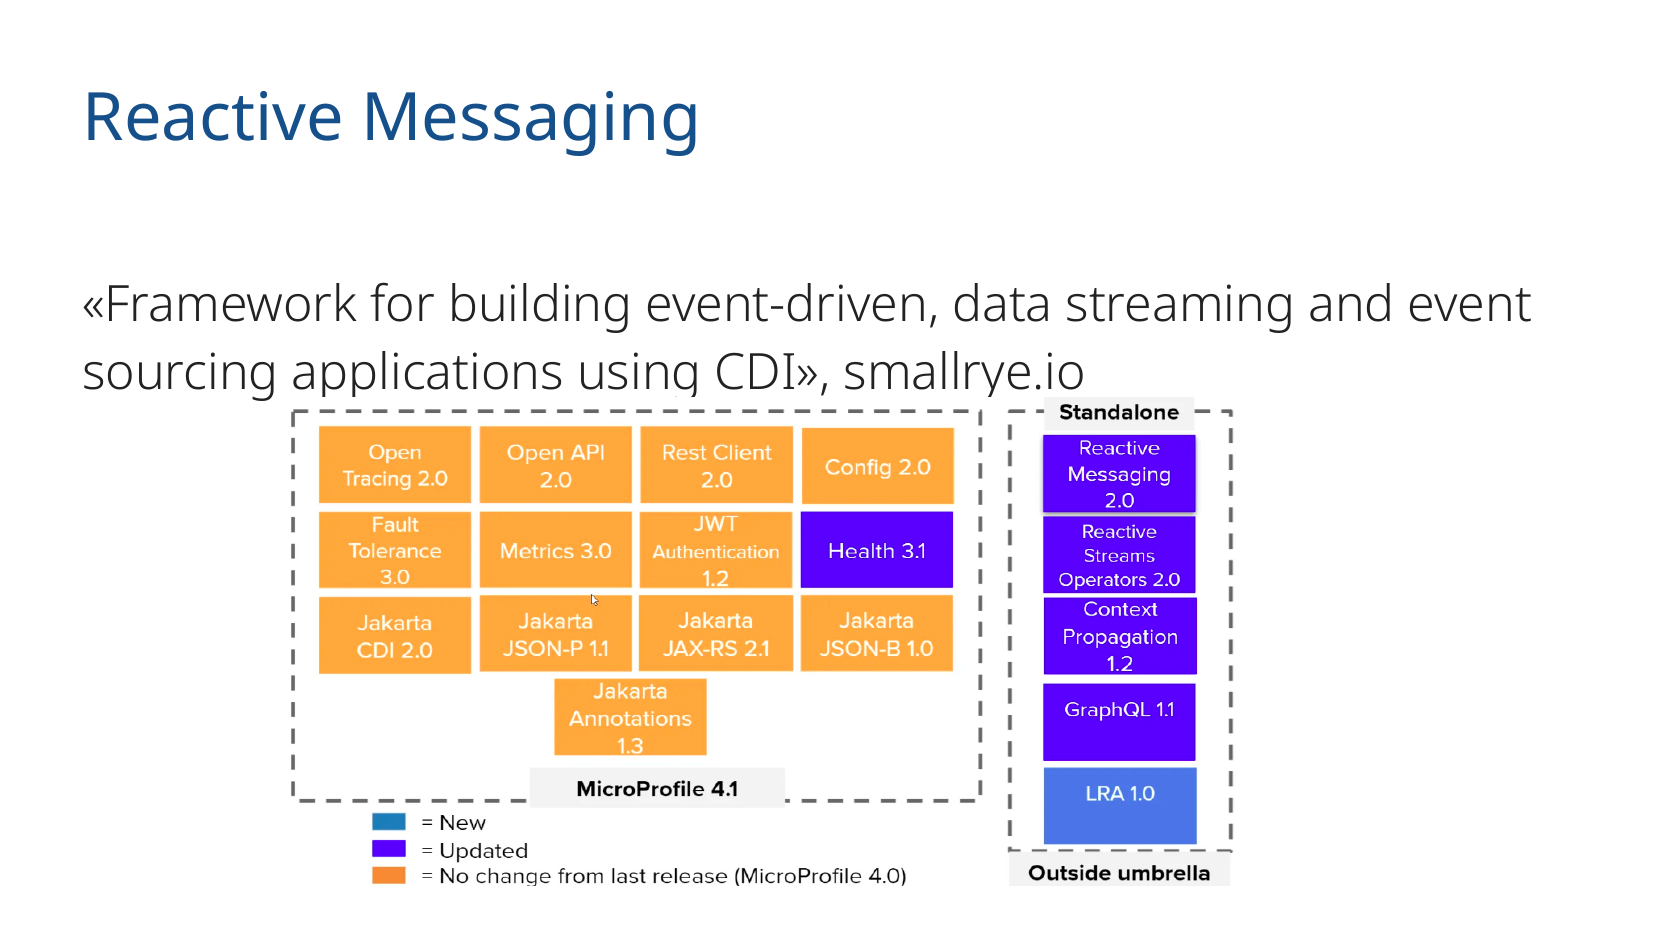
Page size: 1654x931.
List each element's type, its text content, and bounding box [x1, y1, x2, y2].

title Reactive Messaging [82, 37, 1571, 177]
list «Framework for building event-driven, data streaming and event sourcing applications using CDI», smallrye.io [82, 177, 1583, 886]
picture [277, 397, 1239, 886]
